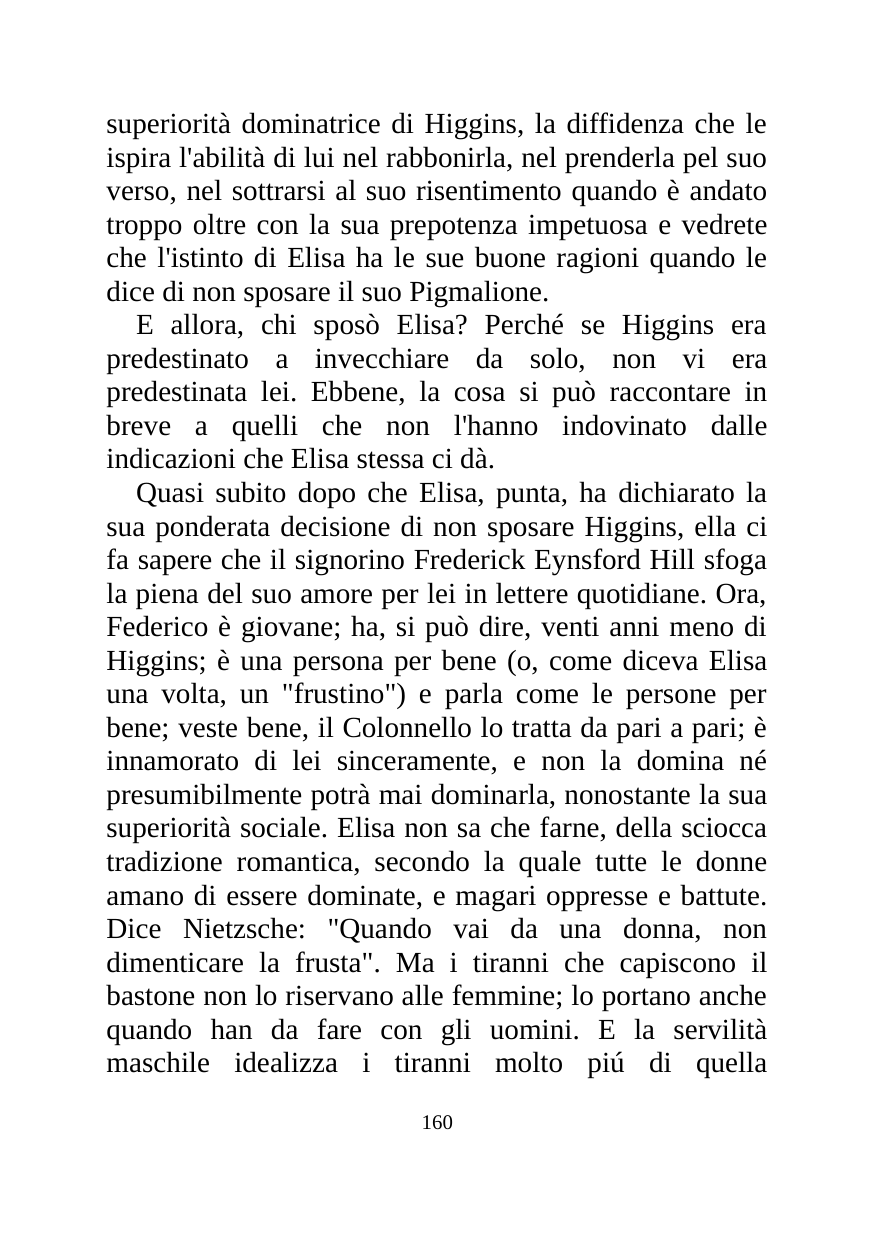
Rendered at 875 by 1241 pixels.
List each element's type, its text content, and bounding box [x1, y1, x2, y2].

text superiorità dominatrice di Higgins, la diffidenza che le ispira l'abilità di lui nel rabbonirla, nel prenderla pel suo verso, nel sottrarsi al suo risentimento quando è andato troppo oltre con la sua prepotenza impetuosa e vedrete che l'istinto di Elisa ha le sue buone ragioni quando le dice di non sposare il suo Pigmalione. [106, 106, 768, 307]
text Quasi subito dopo che Elisa, punta, ha dichiarato la sua ponderata decisione di non sposare Higgins, ella ci fa sapere che il signorino Frederick Eynsford Hill sfoga la piena del suo amore per lei in lettere quotidiane. Ora, Federico è giovane; ha, si può dire, venti anni meno di Higgins; è una persona per bene (o, come diceva Elisa una volta, un "frustino") e parla come le persone per bene; veste bene, il Colonnello lo tratta da pari a pari; è innamorato di lei sinceramente, e non la domina né presumibilmente potrà mai dominarla, nonostante la sua superiorità sociale. Elisa non sa che farne, della sciocca tradizione romantica, secondo la quale tutte le donne amano di essere dominate, e magari oppresse e battute. Dice Nietzsche: "Quando vai da una donna, non dimenticare la frusta". Ma i tiranni che capiscono il bastone non lo riservano alle femmine; lo portano anche quando han da fare con gli uomini. E la servilità maschile idealizza i tiranni molto piú di quella [106, 475, 768, 1079]
text E allora, chi sposò Elisa? Perché se Higgins era predestinato a invecchiare da solo, non vi era predestinata lei. Ebbene, la cosa si può raccontare in breve a quelli che non l'hanno indovinato dalle indicazioni che Elisa stessa ci dà. [106, 307, 768, 475]
